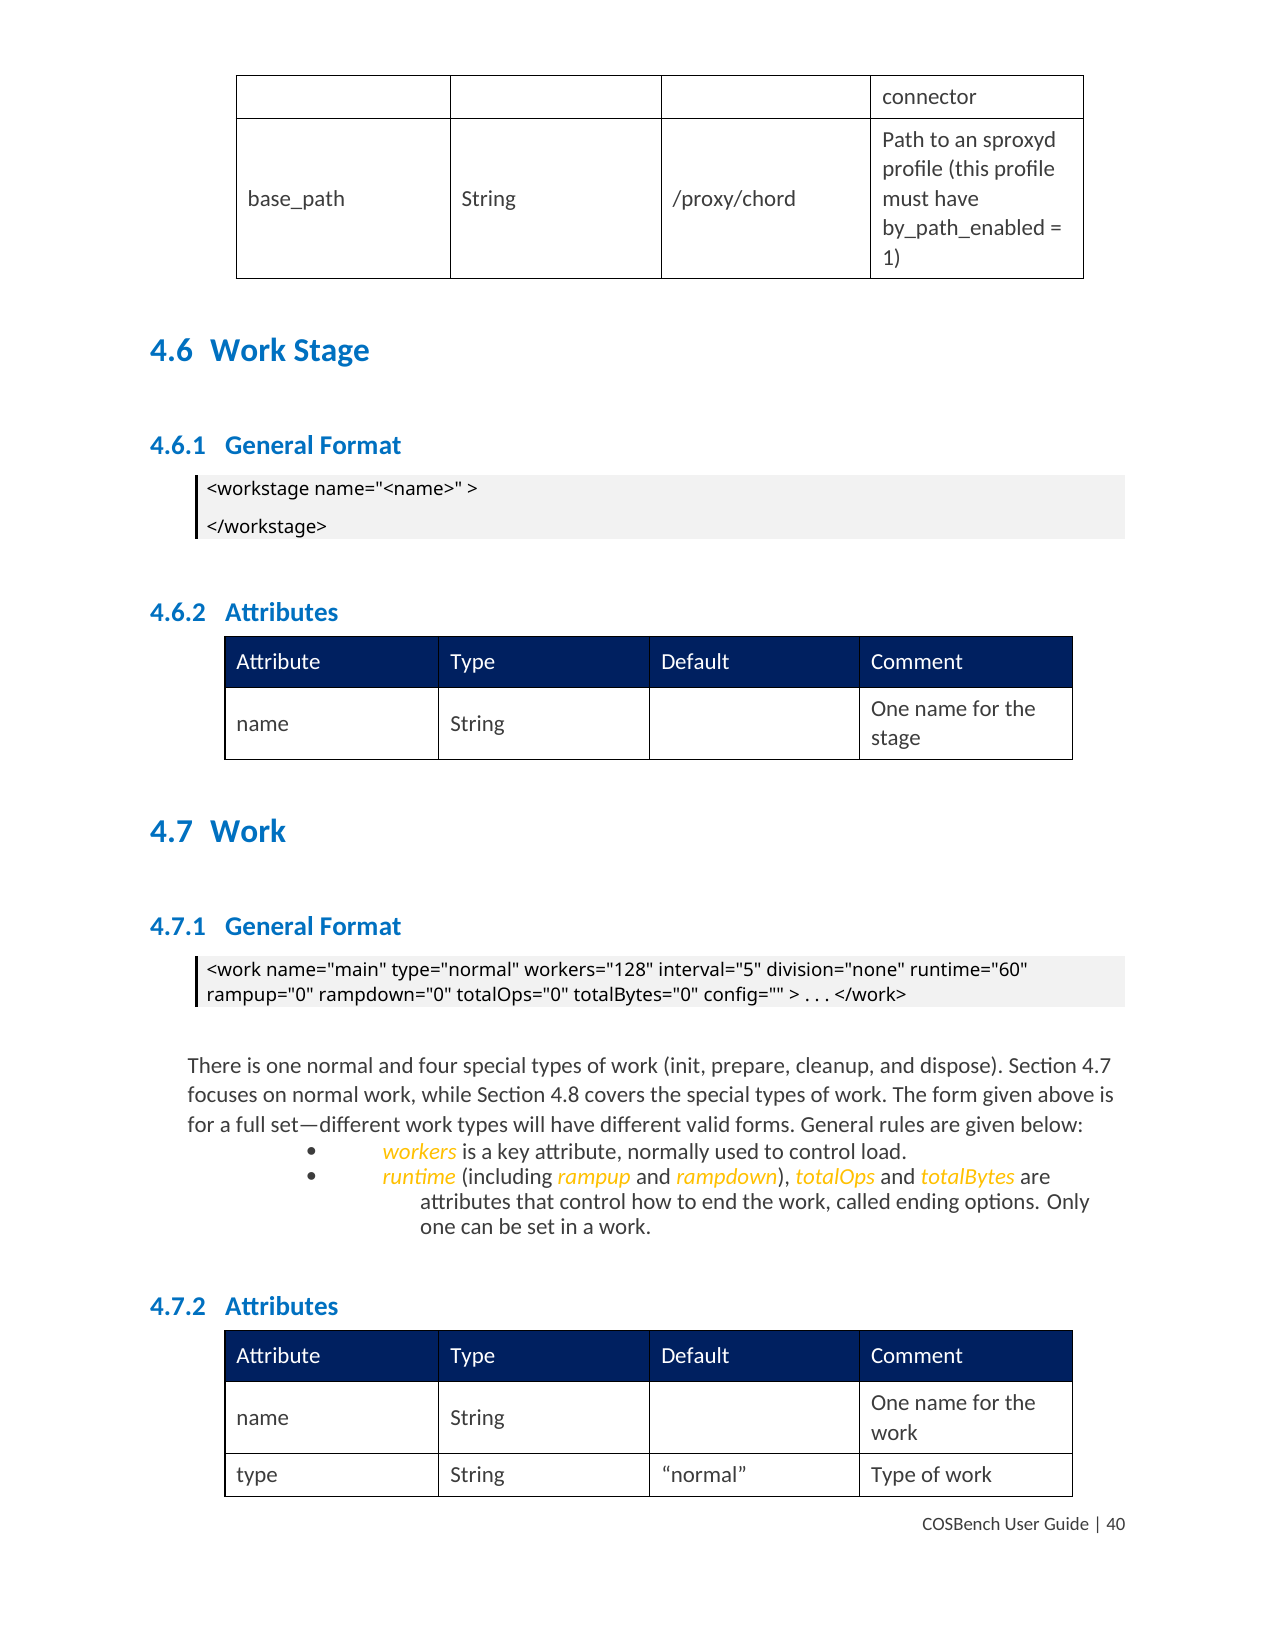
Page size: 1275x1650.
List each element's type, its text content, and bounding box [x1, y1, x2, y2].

text </workstage> [198, 513, 1125, 539]
table_cell [451, 76, 661, 118]
table_cell base_path [237, 119, 450, 278]
table_cell name [226, 688, 438, 759]
list workers is a key attribute, normally used to control load. [307, 1139, 1125, 1164]
text <workstage name="<name>" > [198, 475, 1125, 501]
table_cell type [226, 1454, 438, 1496]
table_header Default [650, 1331, 859, 1381]
table_header Attribute [226, 637, 438, 687]
subtitle Work Stage [150, 329, 1125, 370]
table_cell [650, 688, 859, 759]
table_cell name [226, 1382, 438, 1453]
subtitle General Format [150, 909, 1125, 942]
table_cell [237, 76, 450, 118]
table_header Default [650, 637, 859, 687]
subtitle Work [150, 810, 1125, 851]
subtitle Attributes [150, 1289, 1125, 1322]
table_cell /proxy/chord [662, 119, 870, 278]
table_cell Type of work [860, 1454, 1072, 1496]
table_cell “normal” [650, 1454, 859, 1496]
list runtime (including rampup and rampdown), totalOps and totalBytes are attributes that control how to end the work, called ending options. Only one can be set in a work. [307, 1164, 1125, 1239]
table_header Comment [860, 1331, 1072, 1381]
table_cell String [439, 1382, 649, 1453]
table_header Type [439, 1331, 649, 1381]
text <work name="main" type="normal" workers="128" interval="5" division="none" runtime="60" rampup="0" rampdown="0" totalOps="0" totalBytes="0" config="" > . . . </work> [198, 956, 1125, 1007]
table_cell One name for the stage [860, 688, 1072, 759]
table_cell [662, 76, 870, 118]
table_cell connector [871, 76, 1083, 118]
table_cell One name for the work [860, 1382, 1072, 1453]
subtitle General Format [150, 428, 1125, 461]
table_cell String [439, 1454, 649, 1496]
table_header Type [439, 637, 649, 687]
table_cell String [451, 119, 661, 278]
text There is one normal and four special types of work (init, prepare, cleanup, and dispose). Section 4.7 focuses on normal work, while Section 4.8 covers the special types of work. The form given above is for a full set—different work types will have different valid forms. General rules are given below: [187, 1051, 1125, 1138]
table_header Attribute [226, 1331, 438, 1381]
subtitle Attributes [150, 595, 1125, 628]
table_cell [650, 1382, 859, 1453]
table_cell Path to an sproxyd profile (this profile must have by_path_enabled = 1) [871, 119, 1083, 278]
table_cell String [439, 688, 649, 759]
table_header Comment [860, 637, 1072, 687]
